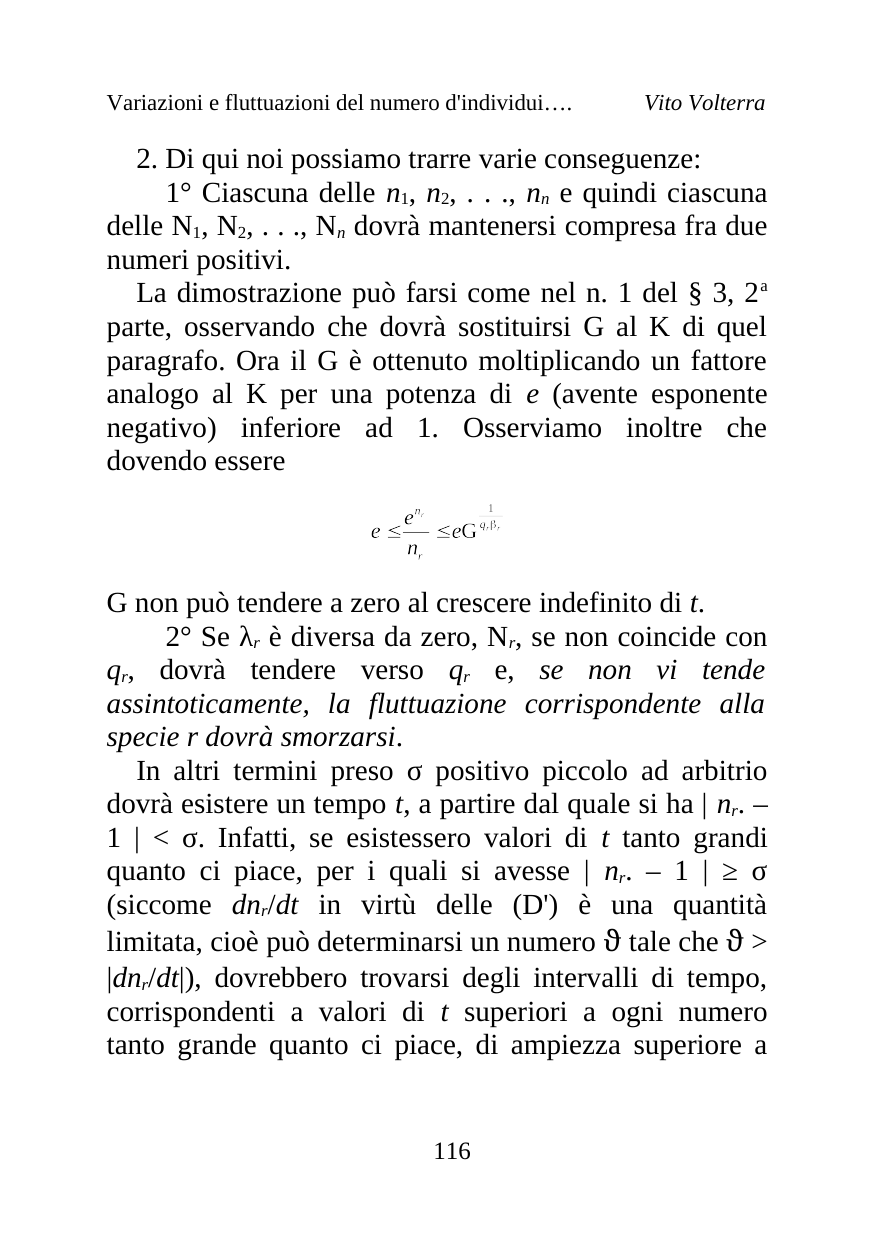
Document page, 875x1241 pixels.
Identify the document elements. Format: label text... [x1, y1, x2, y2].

text 1° Ciascuna delle n1, n2, . . ., nn e quindi ciascuna delle N1, N2, . . ., Nn dovrà mantenersi compresa fra due numeri positivi. [106, 175, 768, 276]
text La dimostrazione può farsi come nel n. 1 del § 3, 2a parte, osservando che dovrà sostituirsi G al K di quel paragrafo. Ora il G è ottenuto moltiplicando un fattore analogo al K per una potenza di e (avente esponente negativo) inferiore ad 1. Osserviamo inoltre che dovendo essere [106, 276, 768, 477]
text 2° Se λr è diversa da zero, Nr, se non coincide con qr, dovrà tendere verso qr e, se non vi tende assintoticamente, la fluttuazione corrispondente alla specie r dovrà smorzarsi. [106, 619, 768, 753]
text 2. Di qui noi possiamo trarre varie conseguenze: [106, 141, 768, 175]
text G non può tendere a zero al crescere indefinito di t. [106, 585, 768, 619]
text In altri termini preso σ positivo piccolo ad arbitrio dovrà esistere un tempo t, a partire dal quale si ha | nr. – 1 | < σ. Infatti, se esistessero valori di t tanto grandi quanto ci piace, per i quali si avesse | nr. – 1 | ≥ σ (siccome dnr/dt in virtù delle (D') è una quantità limitata, cioè può determinarsi un numero ϑ tale che ϑ > |dnr/dt|), dovrebbero trovarsi degli intervalli di tempo, corrispondenti a valori di t superiori a ogni numero tanto grande quanto ci piace, di ampiezza superiore a [106, 753, 768, 1061]
